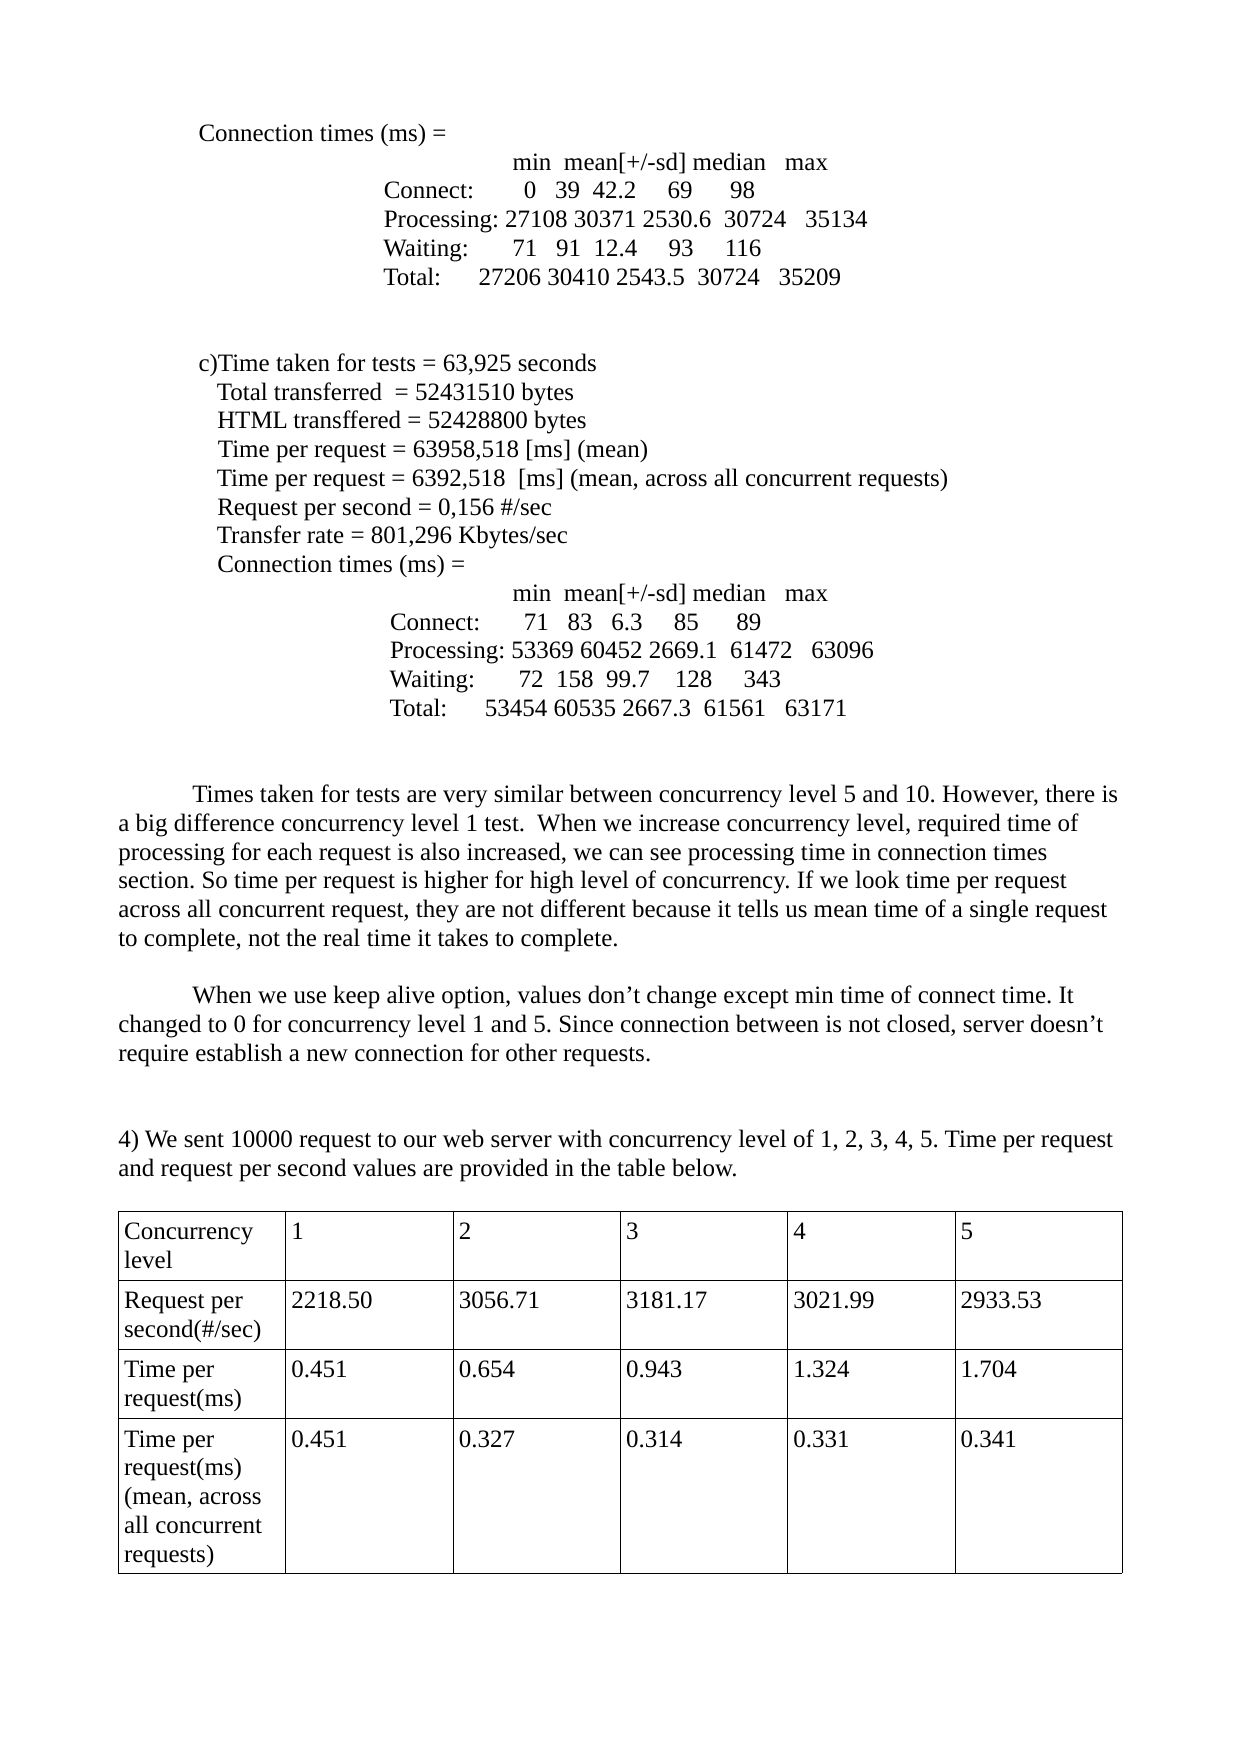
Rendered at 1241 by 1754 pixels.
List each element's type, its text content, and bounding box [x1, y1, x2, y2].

table_header 3 [621, 1212, 787, 1280]
text c)Time taken for tests = 63,925 seconds [118, 348, 1122, 377]
text Processing: 27108 30371 2530.6 30724 35134 [118, 204, 1122, 233]
table_cell 1.324 [788, 1350, 955, 1418]
text Waiting: 71 91 12.4 93 116 [118, 233, 1122, 262]
table_cell 0.331 [788, 1419, 955, 1573]
text 4) We sent 10000 request to our web server with concurrency level of 1, 2, 3, 4, 5. Time per request and request per second values are provided in the table below. [118, 1124, 1122, 1182]
table_cell 1.704 [956, 1350, 1122, 1418]
text Total: 53454 60535 2667.3 61561 63171 [118, 693, 1122, 722]
text min mean[+/-sd] median max [118, 578, 1122, 607]
text Transfer rate = 801,296 Kbytes/sec [118, 521, 1122, 549]
text Connect: 0 39 42.2 69 98 [118, 176, 1122, 204]
text HTML transffered = 52428800 bytes [118, 406, 1122, 434]
table_cell 3181.17 [621, 1281, 787, 1349]
table_cell Request per second(#/sec) [119, 1281, 285, 1349]
table_cell 0.341 [956, 1419, 1122, 1573]
table_cell 0.451 [286, 1350, 453, 1418]
table_cell 3021.99 [788, 1281, 955, 1349]
text Total transferred = 52431510 bytes [118, 377, 1122, 406]
text Times taken for tests are very similar between concurrency level 5 and 10. However, there is a big difference concurrency level 1 test. When we increase concurrency level, required time of processing for each request is also increased, we can see processing time in connection times section. So time per request is higher for high level of concurrency. If we look time per request across all concurrent request, they are not different because it tells us mean time of a single request to complete, not the real time it takes to complete. [118, 779, 1122, 952]
text Connection times (ms) = [118, 118, 1122, 147]
table_header 2 [454, 1212, 620, 1280]
text Processing: 53369 60452 2669.1 61472 63096 [118, 636, 1122, 664]
table_header Concurrency level [119, 1212, 285, 1280]
table_cell 2933.53 [956, 1281, 1122, 1349]
table_header 1 [286, 1212, 453, 1280]
table_cell 2218.50 [286, 1281, 453, 1349]
table_cell 0.451 [286, 1419, 453, 1573]
text Time per request = 63958,518 [ms] (mean) [118, 434, 1122, 463]
text Connect: 71 83 6.3 85 89 [118, 607, 1122, 636]
table_cell 0.654 [454, 1350, 620, 1418]
table_cell 0.943 [621, 1350, 787, 1418]
table_cell Time per request(ms)(mean, across all concurrent requests) [119, 1419, 285, 1573]
table_cell 0.314 [621, 1419, 787, 1573]
table_header 4 [788, 1212, 955, 1280]
text Total: 27206 30410 2543.5 30724 35209 [118, 262, 1122, 291]
table_header 5 [956, 1212, 1122, 1280]
table_cell Time per request(ms) [119, 1350, 285, 1418]
text Waiting: 72 158 99.7 128 343 [118, 664, 1122, 693]
table_cell 3056.71 [454, 1281, 620, 1349]
text Request per second = 0,156 #/sec [118, 492, 1122, 521]
text Time per request = 6392,518 [ms] (mean, across all concurrent requests) [118, 463, 1122, 492]
text When we use keep alive option, values don’t change except min time of connect time. It changed to 0 for concurrency level 1 and 5. Since connection between is not closed, server doesn’t require establish a new connection for other requests. [118, 981, 1122, 1067]
text min mean[+/-sd] median max [118, 147, 1122, 176]
table_cell 0.327 [454, 1419, 620, 1573]
text Connection times (ms) = [118, 549, 1122, 578]
